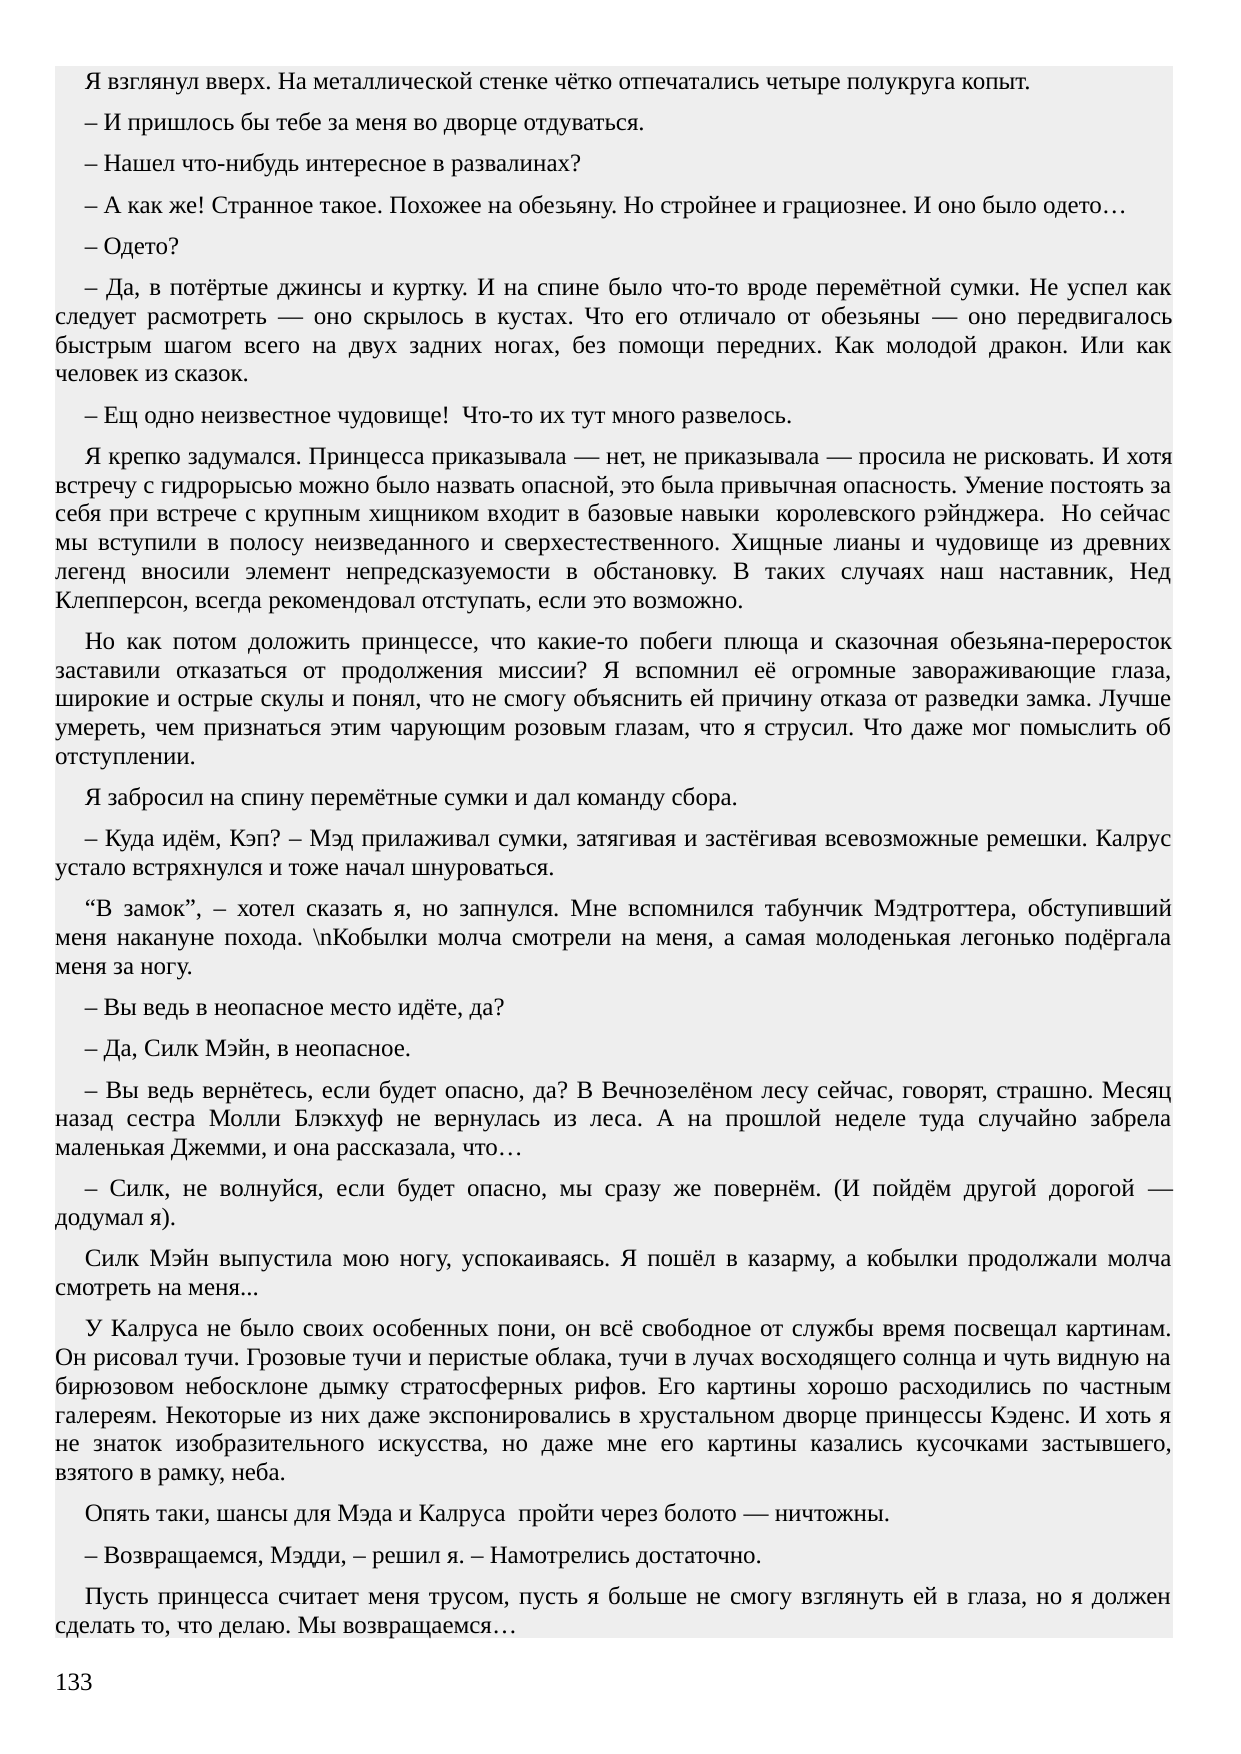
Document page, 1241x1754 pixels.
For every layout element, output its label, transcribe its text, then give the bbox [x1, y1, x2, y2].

text – Да, Силк Мэйн, в неопасное. [55, 1033, 1173, 1062]
text – Ещ одно неизвестное чудовище! Что-то их тут много развелось. [55, 400, 1173, 428]
text – Возвращаемся, Мэдди, – решил я. – Намотрелись достаточно. [55, 1540, 1173, 1568]
text Силк Мэйн выпустила мою ногу, успокаиваясь. Я пошёл в казарму, а кобылки продолжали молча смотреть на меня... [55, 1243, 1173, 1301]
text – А как же! Странное такое. Похожее на обезьяну. Но стройнее и грациознее. И оно было одето… [55, 190, 1173, 218]
text – Нашел что-нибудь интересное в развалинах? [55, 148, 1173, 177]
text Я взглянул вверх. На металлической стенке чётко отпечатались четыре полукруга копыт. [55, 66, 1173, 95]
text – Одето? [55, 231, 1173, 260]
text Опять таки, шансы для Мэда и Калруса пройти через болото — ничтожны. [55, 1498, 1173, 1527]
text – Вы ведь вернётесь, если будет опасно, да? В Вечнозелёном лесу сейчас, говорят, страшно. Месяц назад сестра Молли Блэкхуф не вернулась из леса. А на прошлой неделе туда случайно забрела маленькая Джемми, и она рассказала, что… [55, 1075, 1173, 1161]
text – Вы ведь в неопасное место идёте, да? [55, 992, 1173, 1021]
text – Да, в потёртые джинсы и куртку. И на спине было что-то вроде перемётной сумки. Не успел как следует расмотреть — оно скрылось в кустах. Что его отличало от обезьяны — оно передвигалось быстрым шагом всего на двух задних ногах, без помощи передних. Как молодой дракон. Или как человек из сказок. [55, 272, 1173, 387]
text У Калруса не было своих особенных пони, он всё свободное от службы время посвещал картинам. Он рисовал тучи. Грозовые тучи и перистые облака, тучи в лучах восходящего солнца и чуть видную на бирюзовом небосклоне дымку стратосферных рифов. Его картины хорошо расходились по частным галереям. Некоторые из них даже экспонировались в хрустальном дворце принцессы Кэденс. И хоть я не знаток изобразительного искусства, но даже мне его картины казались кусочками застывшего, взятого в рамку, неба. [55, 1313, 1173, 1486]
text Пусть принцесса считает меня трусом, пусть я больше не смогу взглянуть ей в глаза, но я должен сделать то, что делаю. Мы возвращаемся… [55, 1581, 1173, 1638]
text Я забросил на спину перемётные сумки и дал команду сбора. [55, 782, 1173, 811]
text Я крепко задумался. Принцесса приказывала — нет, не приказывала — просила не рисковать. И хотя встречу с гидрорысью можно было назвать опасной, это была привычная опасность. Умение постоять за себя при встрече с крупным хищником входит в базовые навыки королевского рэйнджера. Но сейчас мы вступили в полосу неизведанного и сверхестественного. Хищные лианы и чудовище из древних легенд вносили элемент непредсказуемости в обстановку. В таких случаях наш наставник, Нед Клепперсон, всегда рекомендовал отступать, если это возможно. [55, 441, 1173, 613]
text – Силк, не волнуйся, если будет опасно, мы сразу же повернём. (И пойдём другой дорогой — додумал я). [55, 1173, 1173, 1231]
text – И пришлось бы тебе за меня во дворце отдуваться. [55, 107, 1173, 136]
text Но как потом доложить принцессе, что какие-то побеги плюща и сказочная обезьяна-переросток заставили отказаться от продолжения миссии? Я вспомнил её огромные завораживающие глаза, широкие и острые скулы и понял, что не смогу объяснить ей причину отказа от разведки замка. Лучше умереть, чем признаться этим чарующим розовым глазам, что я струсил. Что даже мог помыслить об отступлении. [55, 626, 1173, 770]
text – Куда идём, Кэп? – Мэд прилаживал сумки, затягивая и застёгивая всевозможные ремешки. Калрус устало встряхнулся и тоже начал шнуроваться. [55, 823, 1173, 881]
text “В замок”, – хотел сказать я, но запнулся. Мне вспомнился табунчик Мэдтроттера, обступивший меня накануне похода. \nКобылки молча смотрели на меня, а самая молоденькая легонько подёргала меня за ногу. [55, 893, 1173, 980]
